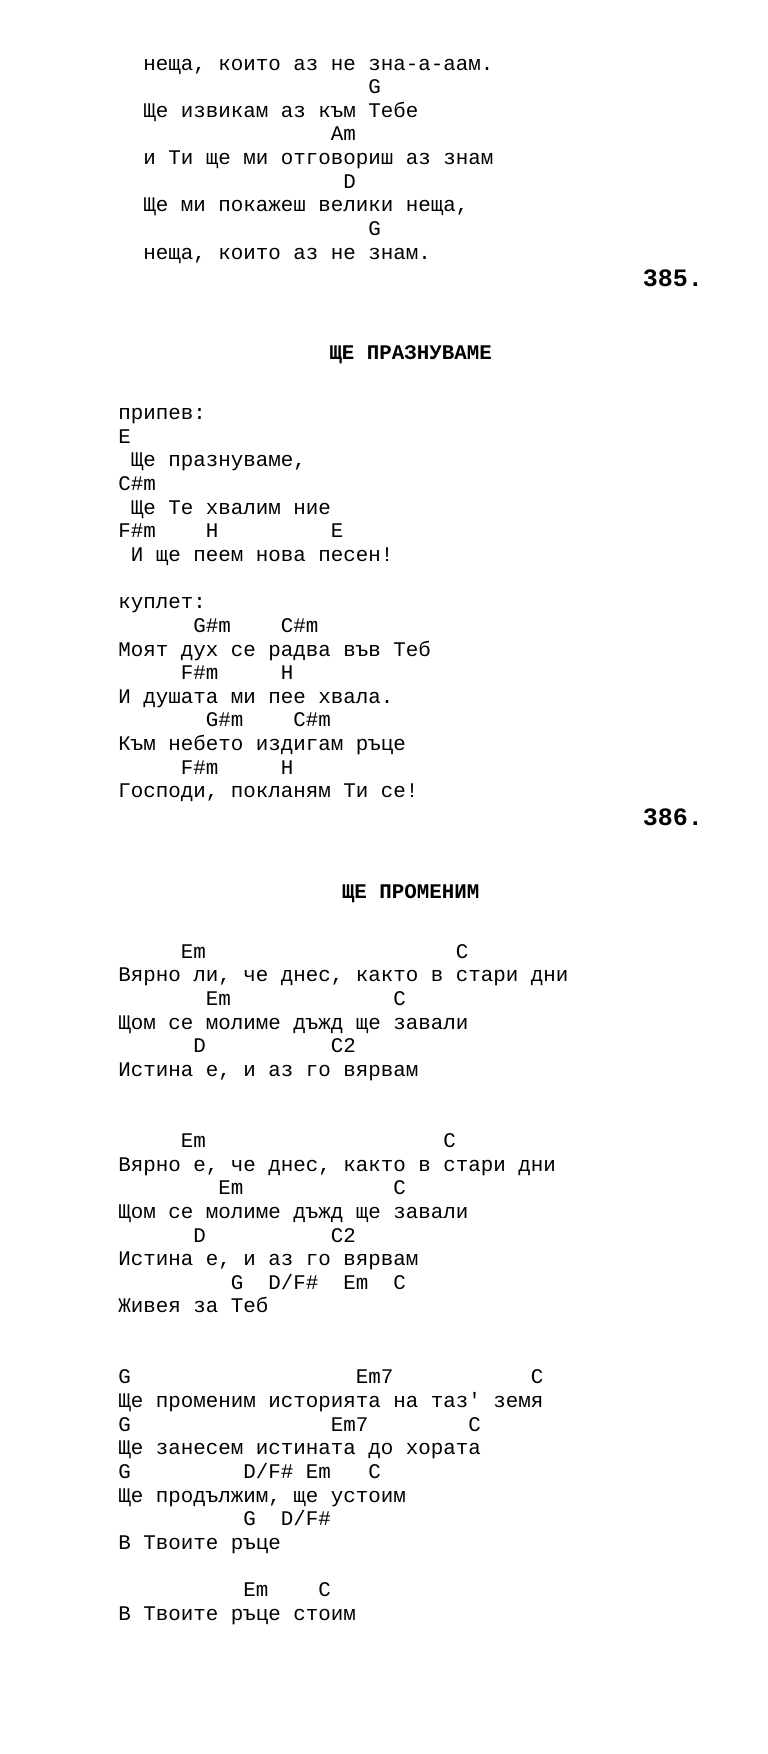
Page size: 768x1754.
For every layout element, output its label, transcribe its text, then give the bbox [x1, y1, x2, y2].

text Към небето издигам ръце [118, 733, 702, 757]
text В Твоите ръце [118, 1532, 702, 1556]
text неща, които аз не зна-a-aaм. [118, 52, 702, 76]
text В Твоите ръце стоим [118, 1603, 702, 1627]
text D C2 [118, 1035, 702, 1059]
text неща, които аз не знам. [118, 242, 702, 265]
subtitle ЩЕ ПРОМЕНИМ [118, 881, 702, 905]
text D [118, 171, 702, 194]
text Ще извикам аз към Тебе [118, 100, 702, 123]
text F#m H [118, 757, 702, 780]
text Вярно е, че днес, както в стари дни [118, 1154, 702, 1177]
text Am [118, 123, 702, 147]
text Em C [118, 1130, 702, 1154]
text G [118, 76, 702, 100]
text Истина е, и аз го вярвам [118, 1248, 702, 1272]
text Ще продължим, ще устоим [118, 1485, 702, 1508]
text F#m H [118, 662, 702, 686]
text G D/F# Em C [118, 1272, 702, 1296]
text E [118, 426, 702, 449]
text Em C [118, 941, 702, 964]
text Ще празнуваме, [118, 449, 702, 473]
text Ще занесем истината до хората [118, 1437, 702, 1461]
subtitle ЩЕ ПРАЗНУВАМЕ [118, 342, 702, 366]
text G#m C#m [118, 615, 702, 638]
text Em C [118, 1177, 702, 1201]
text Em C [118, 988, 702, 1012]
text G D/F# Em C [118, 1461, 702, 1485]
text Моят дух се радва във Теб [118, 638, 702, 662]
text И душата ми пее хвала. [118, 686, 702, 709]
text припев: [118, 402, 702, 426]
text G Em7 C [118, 1414, 702, 1437]
text Щом се молиме дъжд ще завали [118, 1012, 702, 1035]
text G#m C#m [118, 709, 702, 733]
text куплет: [118, 591, 702, 615]
text Вярно ли, че днес, както в стари дни [118, 964, 702, 988]
text Ще Те хвалим ние [118, 497, 702, 520]
text F#m H E [118, 520, 702, 544]
text Em C [118, 1579, 702, 1603]
text Господи, покланям Ти се! [118, 780, 702, 804]
text G D/F# [118, 1508, 702, 1532]
text Ще ми покажеш велики неща, [118, 194, 702, 218]
text Щом се молиме дъжд ще завали [118, 1201, 702, 1224]
text Истина е, и аз го вярвам [118, 1059, 702, 1083]
text И ще пеем нова песен! [118, 544, 702, 568]
text G Em7 C [118, 1366, 702, 1390]
text Ще променим историята на таз' земя [118, 1390, 702, 1414]
text C#m [118, 473, 702, 497]
text Живея за Теб [118, 1296, 702, 1319]
text G [118, 218, 702, 242]
text D C2 [118, 1224, 702, 1248]
text и Ти ще ми отговориш аз знам [118, 147, 702, 171]
